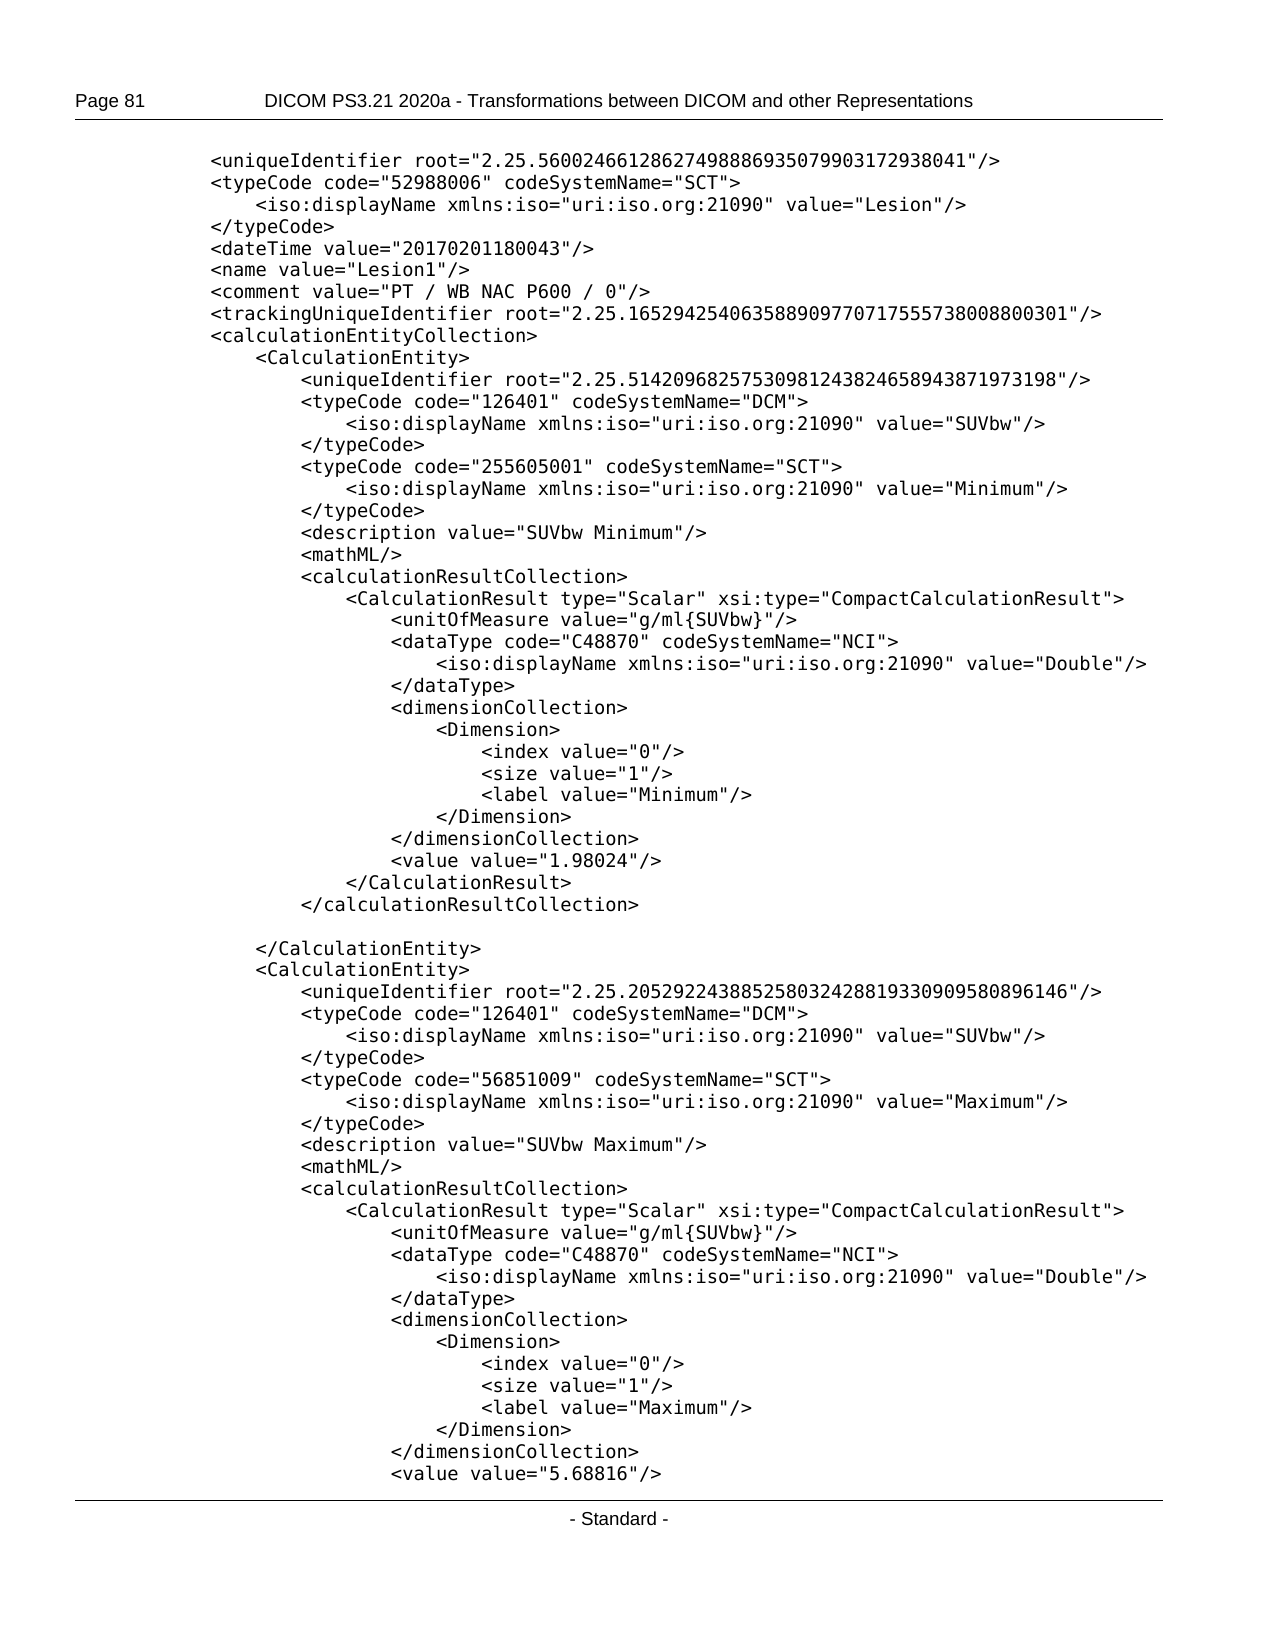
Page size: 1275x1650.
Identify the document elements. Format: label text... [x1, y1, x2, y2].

text <uniqueIdentifier root="2.25.56002466128627498886935079903172938041"/> <typeCode code="52988006" codeSystemName="SCT"> <iso:displayName xmlns:iso="uri:iso.org:21090" value="Lesion"/> </typeCode> <dateTime value="20170201180043"/> <name value="Lesion1"/> <comment value="PT / WB NAC P600 / 0"/> <trackingUniqueIdentifier root="2.25.165294254063588909770717555738008800301"/> <calculationEntityCollection> <CalculationEntity> <uniqueIdentifier root="2.25.51420968257530981243824658943871973198"/> <typeCode code="126401" codeSystemName="DCM"> <iso:displayName xmlns:iso="uri:iso.org:21090" value="SUVbw"/> </typeCode> <typeCode code="255605001" codeSystemName="SCT"> <iso:displayName xmlns:iso="uri:iso.org:21090" value="Minimum"/> </typeCode> <description value="SUVbw Minimum"/> <mathML/> <calculationResultCollection> <CalculationResult type="Scalar" xsi:type="CompactCalculationResult"> <unitOfMeasure value="g/ml{SUVbw}"/> <dataType code="C48870" codeSystemName="NCI"> <iso:displayName xmlns:iso="uri:iso.org:21090" value="Double"/> </dataType> <dimensionCollection> <Dimension> <index value="0"/> <size value="1"/> <label value="Minimum"/> </Dimension> </dimensionCollection> <value value="1.98024"/> </CalculationResult> </calculationResultCollection> </CalculationEntity> <CalculationEntity> <uniqueIdentifier root="2.25.205292243885258032428819330909580896146"/> <typeCode code="126401" codeSystemName="DCM"> <iso:displayName xmlns:iso="uri:iso.org:21090" value="SUVbw"/> </typeCode> <typeCode code="56851009" codeSystemName="SCT"> <iso:displayName xmlns:iso="uri:iso.org:21090" value="Maximum"/> </typeCode> <description value="SUVbw Maximum"/> <mathML/> <calculationResultCollection> <CalculationResult type="Scalar" xsi:type="CompactCalculationResult"> <unitOfMeasure value="g/ml{SUVbw}"/> <dataType code="C48870" codeSystemName="NCI"> <iso:displayName xmlns:iso="uri:iso.org:21090" value="Double"/> </dataType> <dimensionCollection> <Dimension> <index value="0"/> <size value="1"/> <label value="Maximum"/> </Dimension> </dimensionCollection> <value value="5.68816"/> [75, 150, 1162, 1484]
